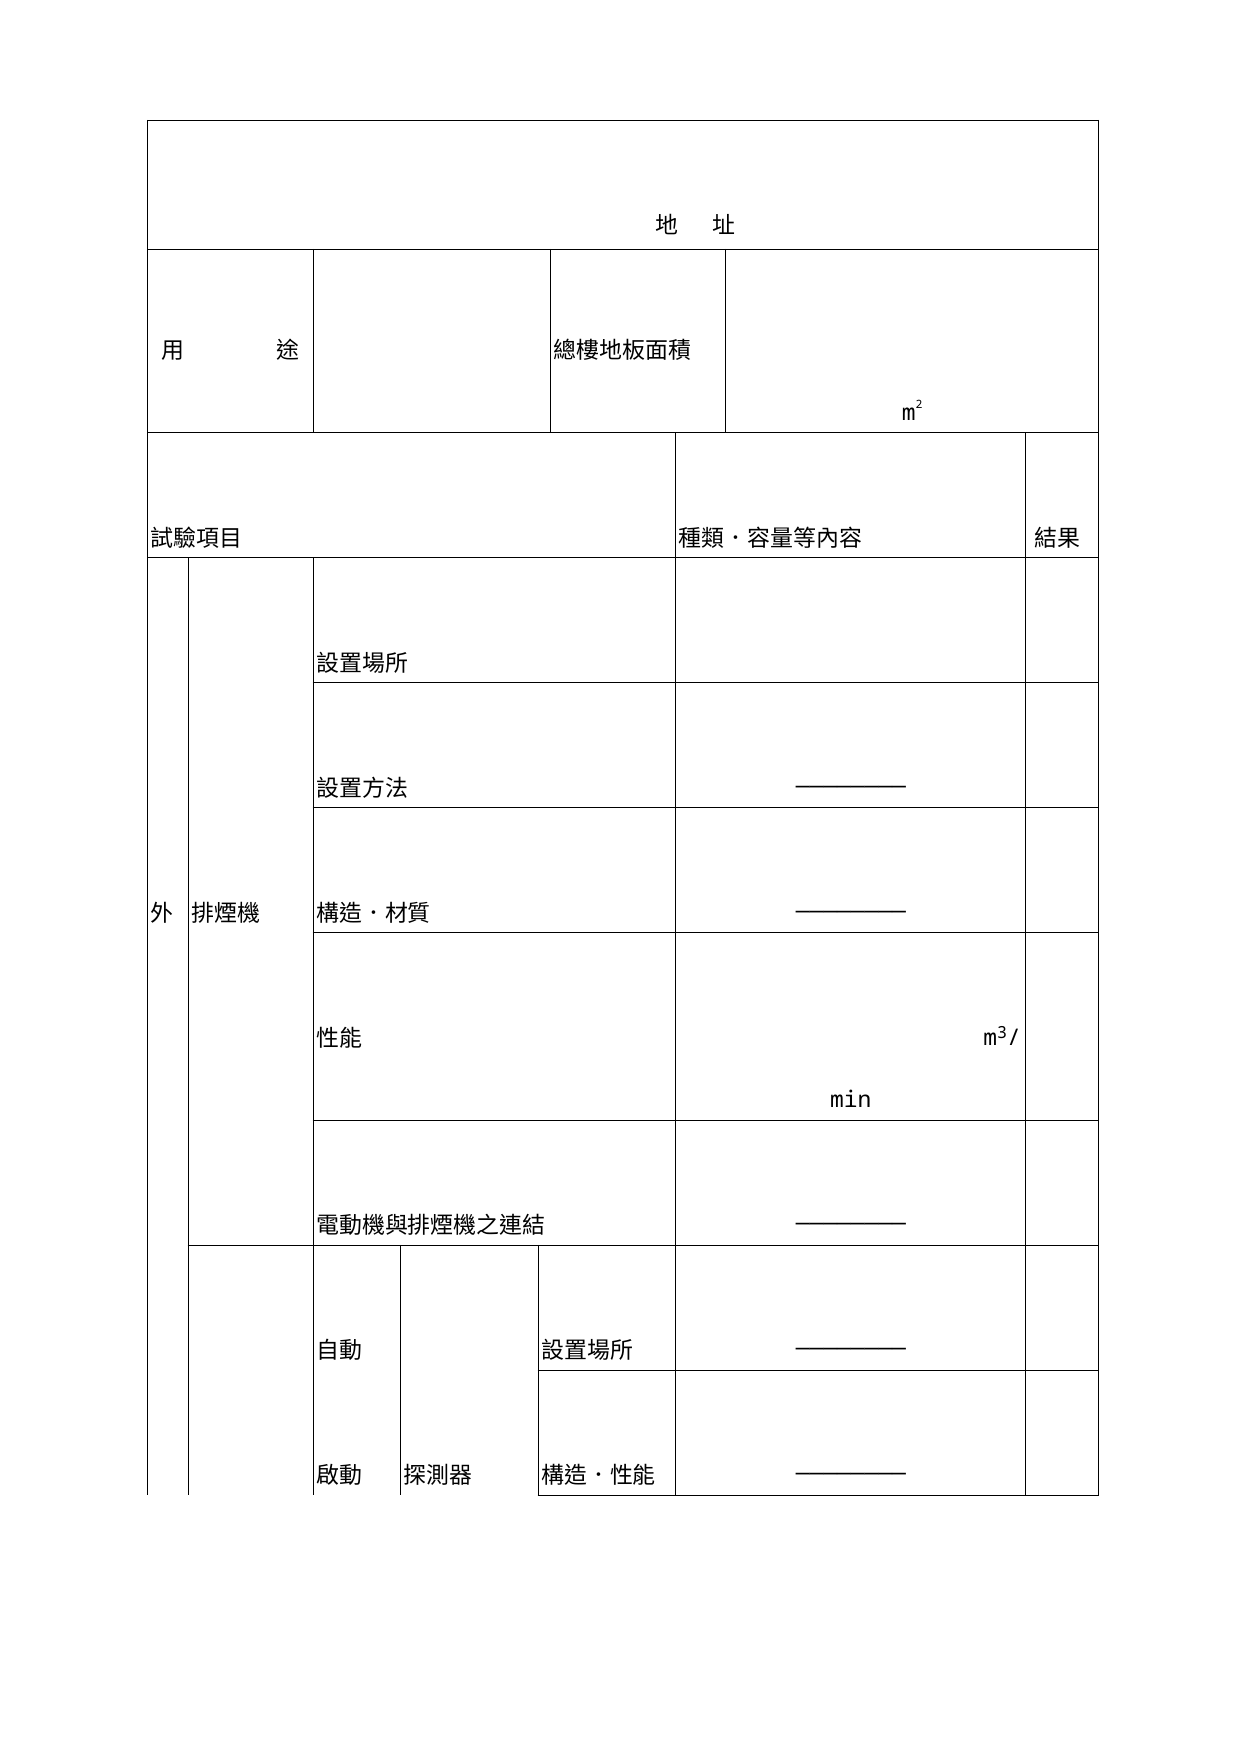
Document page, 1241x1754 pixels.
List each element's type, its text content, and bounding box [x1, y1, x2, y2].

table_cell [1026, 1371, 1098, 1495]
table_cell ──────── [676, 1121, 1025, 1245]
table_cell [1026, 558, 1098, 682]
table_cell [189, 558, 313, 682]
table_cell 設置場所 [314, 558, 675, 682]
table_cell [148, 1370, 188, 1495]
table_cell [148, 932, 188, 1120]
table_cell 啟動 [314, 1370, 400, 1495]
table_cell [314, 250, 550, 432]
table_cell 地 址 [601, 121, 1098, 249]
table_cell ──────── [676, 808, 1025, 932]
table_cell [1026, 1246, 1098, 1370]
table_cell [1026, 1121, 1098, 1245]
table_cell 電動機與排煙機之連結 [314, 1121, 675, 1245]
table_cell 排煙機 [189, 807, 313, 932]
table_cell [148, 1245, 188, 1370]
table_cell [148, 121, 601, 249]
table_cell [676, 558, 1025, 682]
table_cell 種類．容量等內容 [676, 433, 1025, 557]
table_cell [189, 1370, 313, 1495]
table_cell m2 [726, 250, 1098, 432]
table_cell [189, 932, 313, 1120]
table_cell 總樓地板面積 [551, 250, 725, 432]
table_cell [148, 1120, 188, 1245]
table_cell ──────── [676, 683, 1025, 807]
table_cell 探測器 [401, 1370, 538, 1495]
table_cell [189, 1120, 313, 1245]
table_cell 構造．材質 [314, 808, 675, 932]
table_cell [148, 682, 188, 807]
table_cell 用 途 [148, 250, 313, 432]
table_cell 結果 [1026, 433, 1098, 557]
table_cell 試驗項目 [148, 433, 675, 557]
table_cell 設置場所 [539, 1246, 675, 1370]
table_cell [189, 1246, 313, 1370]
table_cell [148, 558, 188, 682]
table_cell [1026, 808, 1098, 932]
table_cell [401, 1246, 538, 1370]
table_cell ──────── [676, 1371, 1025, 1495]
table_cell ──────── [676, 1246, 1025, 1370]
table_cell 構造．性能 [539, 1371, 675, 1495]
table_cell [1026, 933, 1098, 1120]
table_cell 性能 [314, 933, 675, 1120]
table_cell m3/min [676, 933, 1025, 1120]
table_cell [1026, 683, 1098, 807]
table_cell 外 [148, 807, 188, 932]
table_cell [189, 682, 313, 807]
table_cell 設置方法 [314, 683, 675, 807]
table_cell 自動 [314, 1246, 400, 1370]
